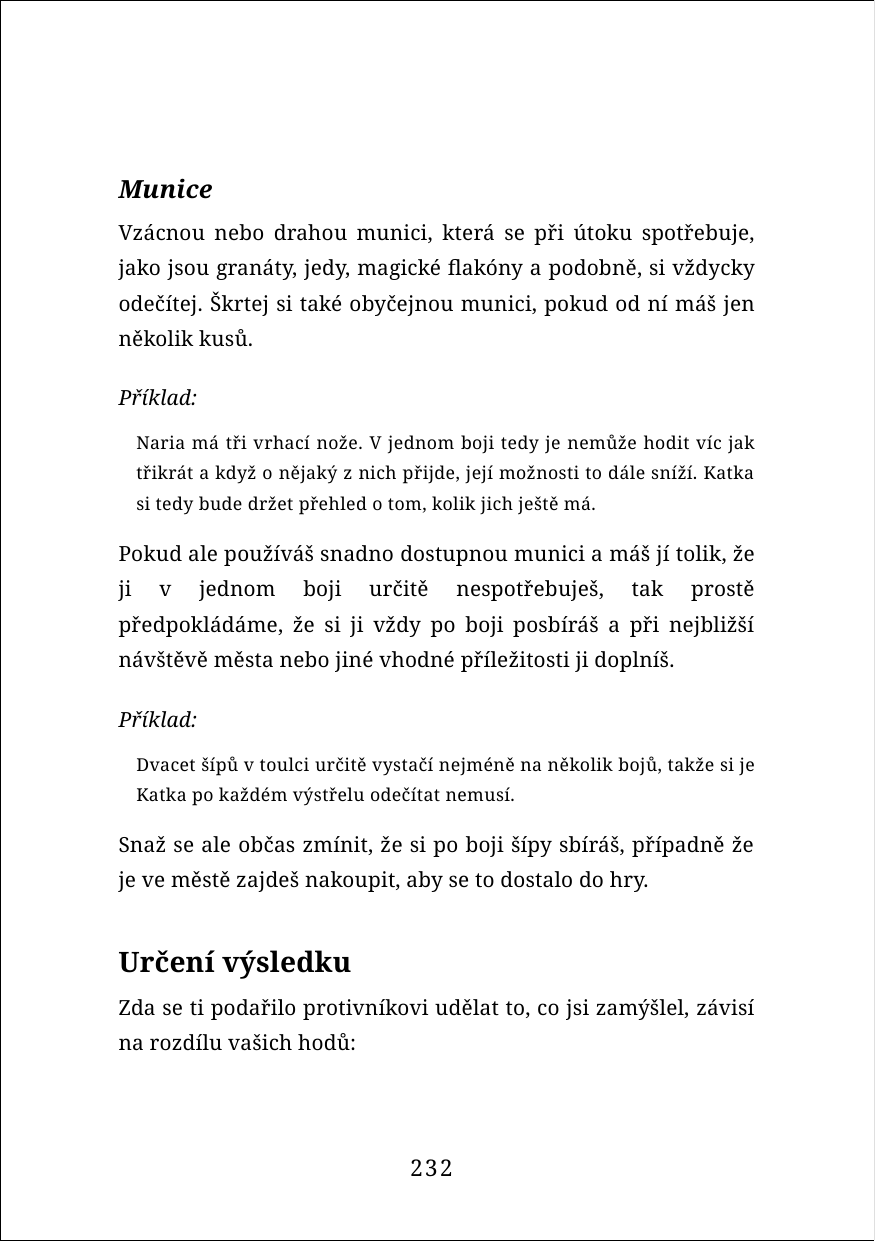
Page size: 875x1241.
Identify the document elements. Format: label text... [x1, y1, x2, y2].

text Příklad: [118, 705, 756, 733]
text Dvacet šípů v toulci určitě vystačí nejméně na několik bojů, takže si je Katka po každém výstřelu odečítat nemusí. [136, 752, 756, 806]
subtitle Munice [118, 172, 756, 206]
text Naria má tři vrhací nože. V jednom boji tedy je nemůže hodit víc jak třikrát a když o nějaký z nich přijde, její možnosti to dále sníží. Katka si tedy bude držet přehled o tom, kolik jich ještě má. [136, 431, 756, 515]
text Snaž se ale občas zmínit, že si po boji šípy sbíráš, případně že je ve městě zajdeš nakoupit, aby se to dostalo do hry. [118, 830, 756, 894]
subtitle Určení výsledku [118, 942, 756, 981]
text Příklad: [118, 383, 756, 412]
text Pokud ale používáš snadno dostupnou munici a máš jí tolik, že ji v jednom boji určitě nespotřebuješ, tak prostě předpokládáme, že si ji vždy po boji posbíráš a při nejbližší návštěvě města nebo jiné vhodné příležitosti ji doplníš. [118, 539, 756, 674]
text Vzácnou nebo drahou munici, která se při útoku spotřebuje, jako jsou granáty, jedy, magické flakóny a podobně, si vždycky odečítej. Škrtej si také obyčejnou munici, pokud od ní máš jen několik kusů. [118, 218, 756, 353]
text Zda se ti podařilo protivníkovi udělat to, co jsi zamýšlel, závisí na rozdílu vašich hodů: [118, 993, 756, 1057]
